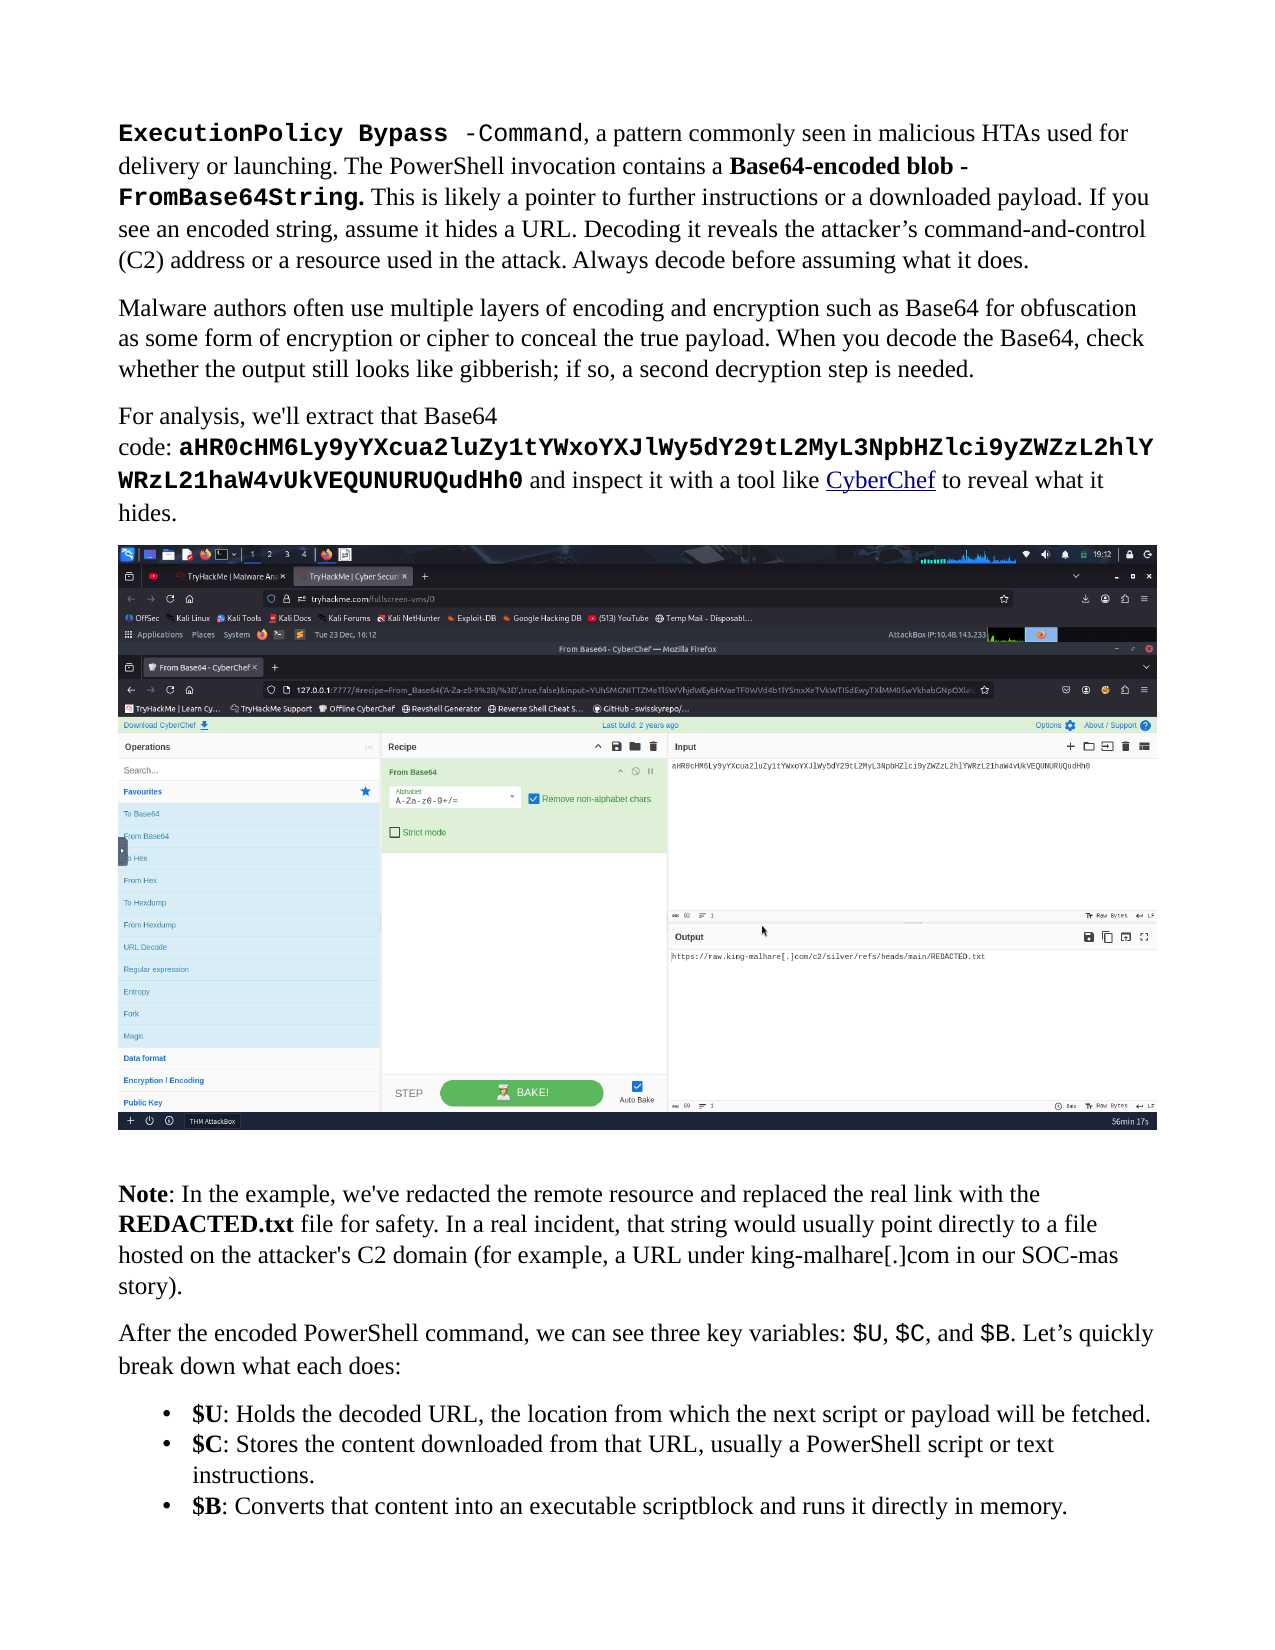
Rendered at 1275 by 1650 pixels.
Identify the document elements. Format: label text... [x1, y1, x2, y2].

picture [118, 545, 1157, 1130]
text Malware authors often use multiple layers of encoding and encryption such as Base64 for obfuscation as some form of encryption or cipher to conceal the true payload. When you decode the Base64, check whether the output still looks like gibberish; if so, a second decryption step is needed. [118, 293, 1157, 383]
text After the encoded PowerShell command, we can see three key variables: $U, $C, and $B. Let’s quickly break down what each does: [118, 1318, 1157, 1380]
text -ExecutionPolicy Bypass -Command, a pattern commonly seen in malicious HTAs used for delivery or launching. The PowerShell invocation contains a Base64-encoded blob - FromBase64String. This is likely a pointer to further instructions or a downloaded payload. If you see an encoded string, assume it hides a URL. Decoding it reveals the attacker’s command-and-control (C2) address or a resource used in the attack. Always decode before assuming what it does. [118, 118, 1157, 274]
text For analysis, we'll extract that Base64 code: aHR0cHM6Ly9yYXcua2luZy1tYWxoYXJlWy5dY29tL2MyL3NpbHZlci9yZWZzL2hlYWRzL21haW4vUkVEQUNURUQudHh0 and inspect it with a tool like CyberChef to reveal what it hides. [118, 401, 1157, 527]
list $C: Stores the content downloaded from that URL, usually a PowerShell script or text instructions. [162, 1429, 1157, 1489]
list $U: Holds the decoded URL, the location from which the next script or payload will be fetched. [162, 1399, 1157, 1427]
text Note: In the example, we've redacted the remote resource and replaced the real link with the REDACTED.txt file for safety. In a real incident, that string would usually point directly to a file hosted on the attacker's C2 domain (for example, a URL under king-malhare[.]com in our SOC-mas story). [118, 1179, 1157, 1300]
list $B: Converts that content into an executable scriptblock and runs it directly in memory. [162, 1491, 1157, 1519]
